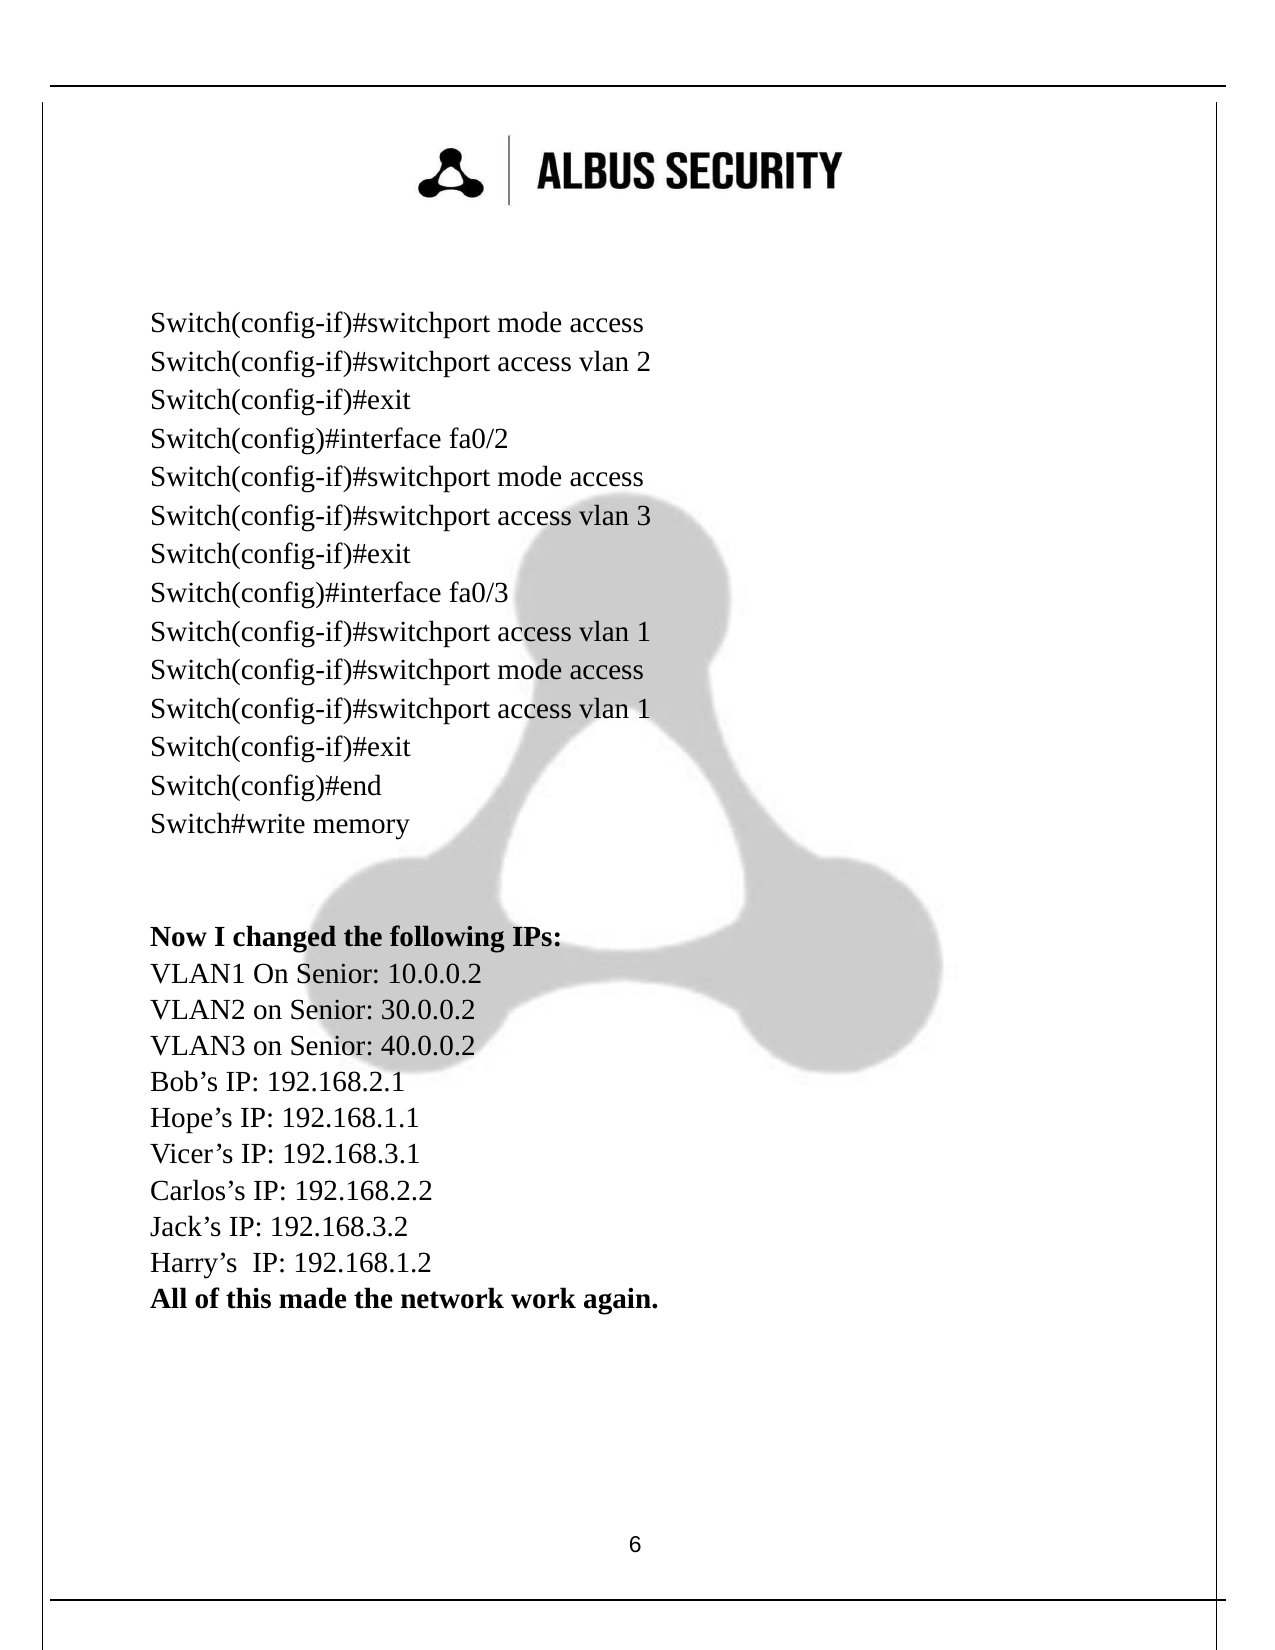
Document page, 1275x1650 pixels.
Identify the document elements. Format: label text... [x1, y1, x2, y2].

text Switch(config-if)#exit [150, 729, 1178, 763]
text Switch(config)#interface fa0/3 [150, 575, 1178, 609]
text Switch(config-if)#switchport access vlan 2 [150, 344, 1178, 377]
text Hope’s IP: 192.168.1.1 [150, 1100, 1178, 1134]
text Switch(config)#end [150, 768, 1178, 801]
text Switch(config-if)#switchport mode access [150, 652, 1178, 686]
text Switch(config-if)#switchport mode access [150, 305, 1178, 339]
picture [414, 134, 847, 207]
text Switch(config-if)#exit [150, 382, 1178, 416]
text Vicer’s IP: 192.168.3.1 [150, 1136, 1178, 1170]
text Switch(config-if)#switchport access vlan 1 [150, 691, 1178, 724]
text Switch(config-if)#switchport mode access [150, 459, 1178, 493]
picture [849, 161, 878, 204]
picture [142, 344, 1110, 1312]
picture [150, 176, 177, 251]
text Carlos’s IP: 192.168.2.2 [150, 1173, 1178, 1206]
text Switch(config-if)#switchport access vlan 3 [150, 498, 1178, 532]
text Switch(config)#interface fa0/2 [150, 421, 1178, 454]
text Harry’s IP: 192.168.1.2 [150, 1245, 1178, 1278]
text Bob’s IP: 192.168.2.1 [150, 1064, 1178, 1098]
text VLAN1 On Senior: 10.0.0.2 [150, 956, 1178, 989]
text Now I changed the following IPs: [150, 919, 1178, 953]
text Switch(config-if)#exit [150, 537, 1178, 570]
text Jack’s IP: 192.168.3.2 [150, 1209, 1178, 1242]
text Switch(config-if)#switchport access vlan 1 [150, 614, 1178, 647]
text VLAN2 on Senior: 30.0.0.2 [150, 992, 1178, 1025]
text All of this made the network work again. [150, 1281, 1178, 1314]
text VLAN3 on Senior: 40.0.0.2 [150, 1028, 1178, 1062]
text Switch#write memory [150, 806, 1178, 840]
